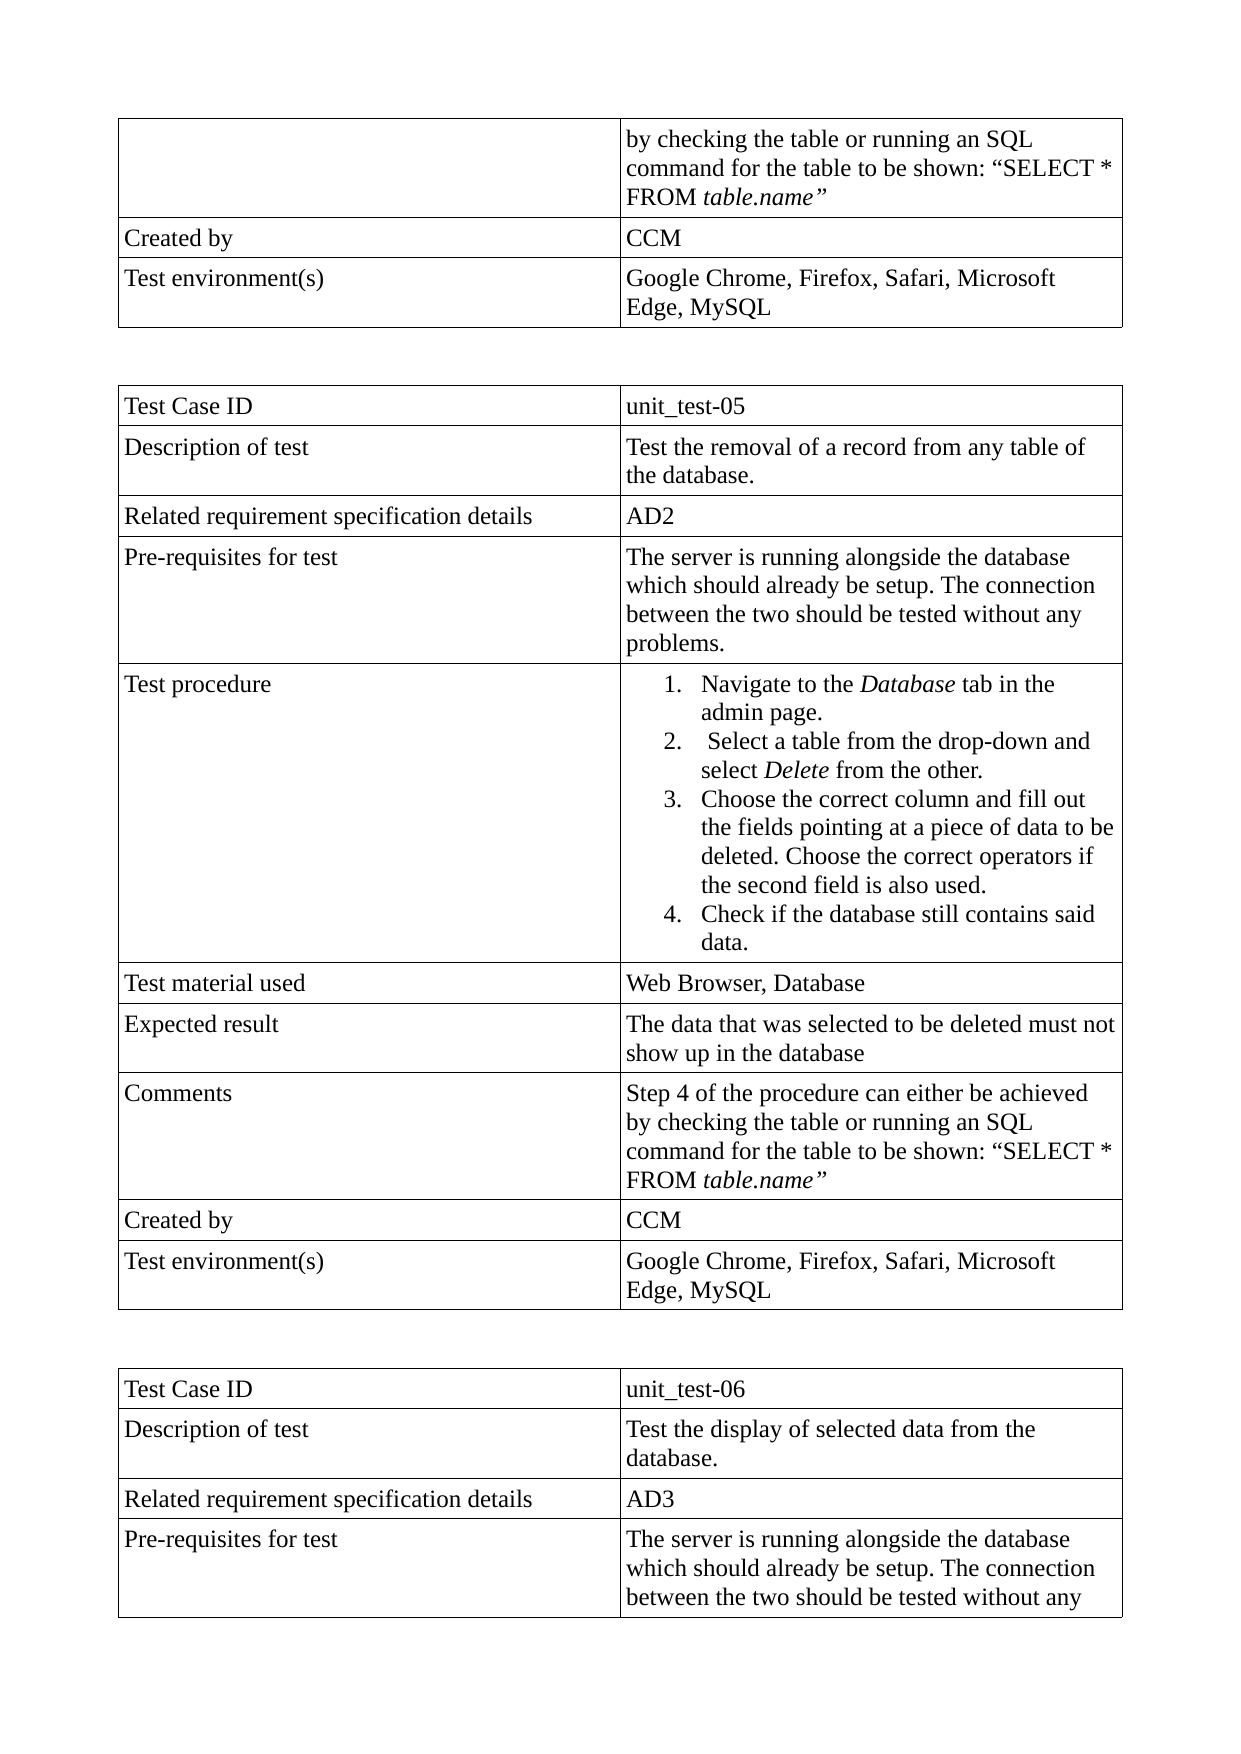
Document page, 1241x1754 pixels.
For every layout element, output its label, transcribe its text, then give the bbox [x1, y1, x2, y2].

table_cell Test the display of selected data from the database. [621, 1409, 1122, 1478]
table_cell Google Chrome, Firefox, Safari, Microsoft Edge, MySQL [621, 258, 1122, 327]
table_cell The data that was selected to be deleted must not show up in the database [621, 1004, 1122, 1072]
table_cell Test procedure [119, 664, 620, 962]
table_cell Pre-requisites for test [119, 537, 620, 662]
table_cell Test environment(s) [119, 258, 620, 327]
table_cell Description of test [119, 426, 620, 495]
table_cell The server is running alongside the database which should already be setup. The connection between the two should be tested without any [621, 1519, 1122, 1617]
table_cell CCM [621, 1200, 1122, 1240]
table_cell AD2 [621, 496, 1122, 536]
table_header unit_test-06 [621, 1369, 1122, 1408]
table_cell by checking the table or running an SQL command for the table to be shown: “SELECT * FROM table.name” [621, 119, 1122, 216]
table_cell Created by [119, 1200, 620, 1240]
table_cell Step 4 of the procedure can either be achieved by checking the table or running an SQL command for the table to be shown: “SELECT * FROM table.name” [621, 1073, 1122, 1199]
table_header unit_test-05 [621, 386, 1122, 425]
table_cell Comments [119, 1073, 620, 1199]
table_cell Description of test [119, 1409, 620, 1478]
table_cell CCM [621, 218, 1122, 257]
table_cell Test the removal of a record from any table of the database. [621, 426, 1122, 495]
table_cell Navigate to the Database tab in the admin page. Select a table from the drop-down and select Delete from the other. Choose the correct column and fill out the fields pointing at a piece of data to be deleted. Choose the correct operators if the second field is also used. Check if the database still contains said data. [621, 664, 1122, 962]
table_header Test Case ID [119, 386, 620, 425]
table_cell Web Browser, Database [621, 963, 1122, 1003]
table_cell The server is running alongside the database which should already be setup. The connection between the two should be tested without any problems. [621, 537, 1122, 662]
table_cell Expected result [119, 1004, 620, 1072]
table_cell Test material used [119, 963, 620, 1003]
table_cell Created by [119, 218, 620, 257]
table_header Test Case ID [119, 1369, 620, 1408]
table_cell Google Chrome, Firefox, Safari, Microsoft Edge, MySQL [621, 1241, 1122, 1309]
table_cell [119, 119, 620, 216]
table_cell Pre-requisites for test [119, 1519, 620, 1617]
table_cell Related requirement specification details [119, 496, 620, 536]
table_cell Related requirement specification details [119, 1479, 620, 1518]
table_cell Test environment(s) [119, 1241, 620, 1309]
table_cell AD3 [621, 1479, 1122, 1518]
